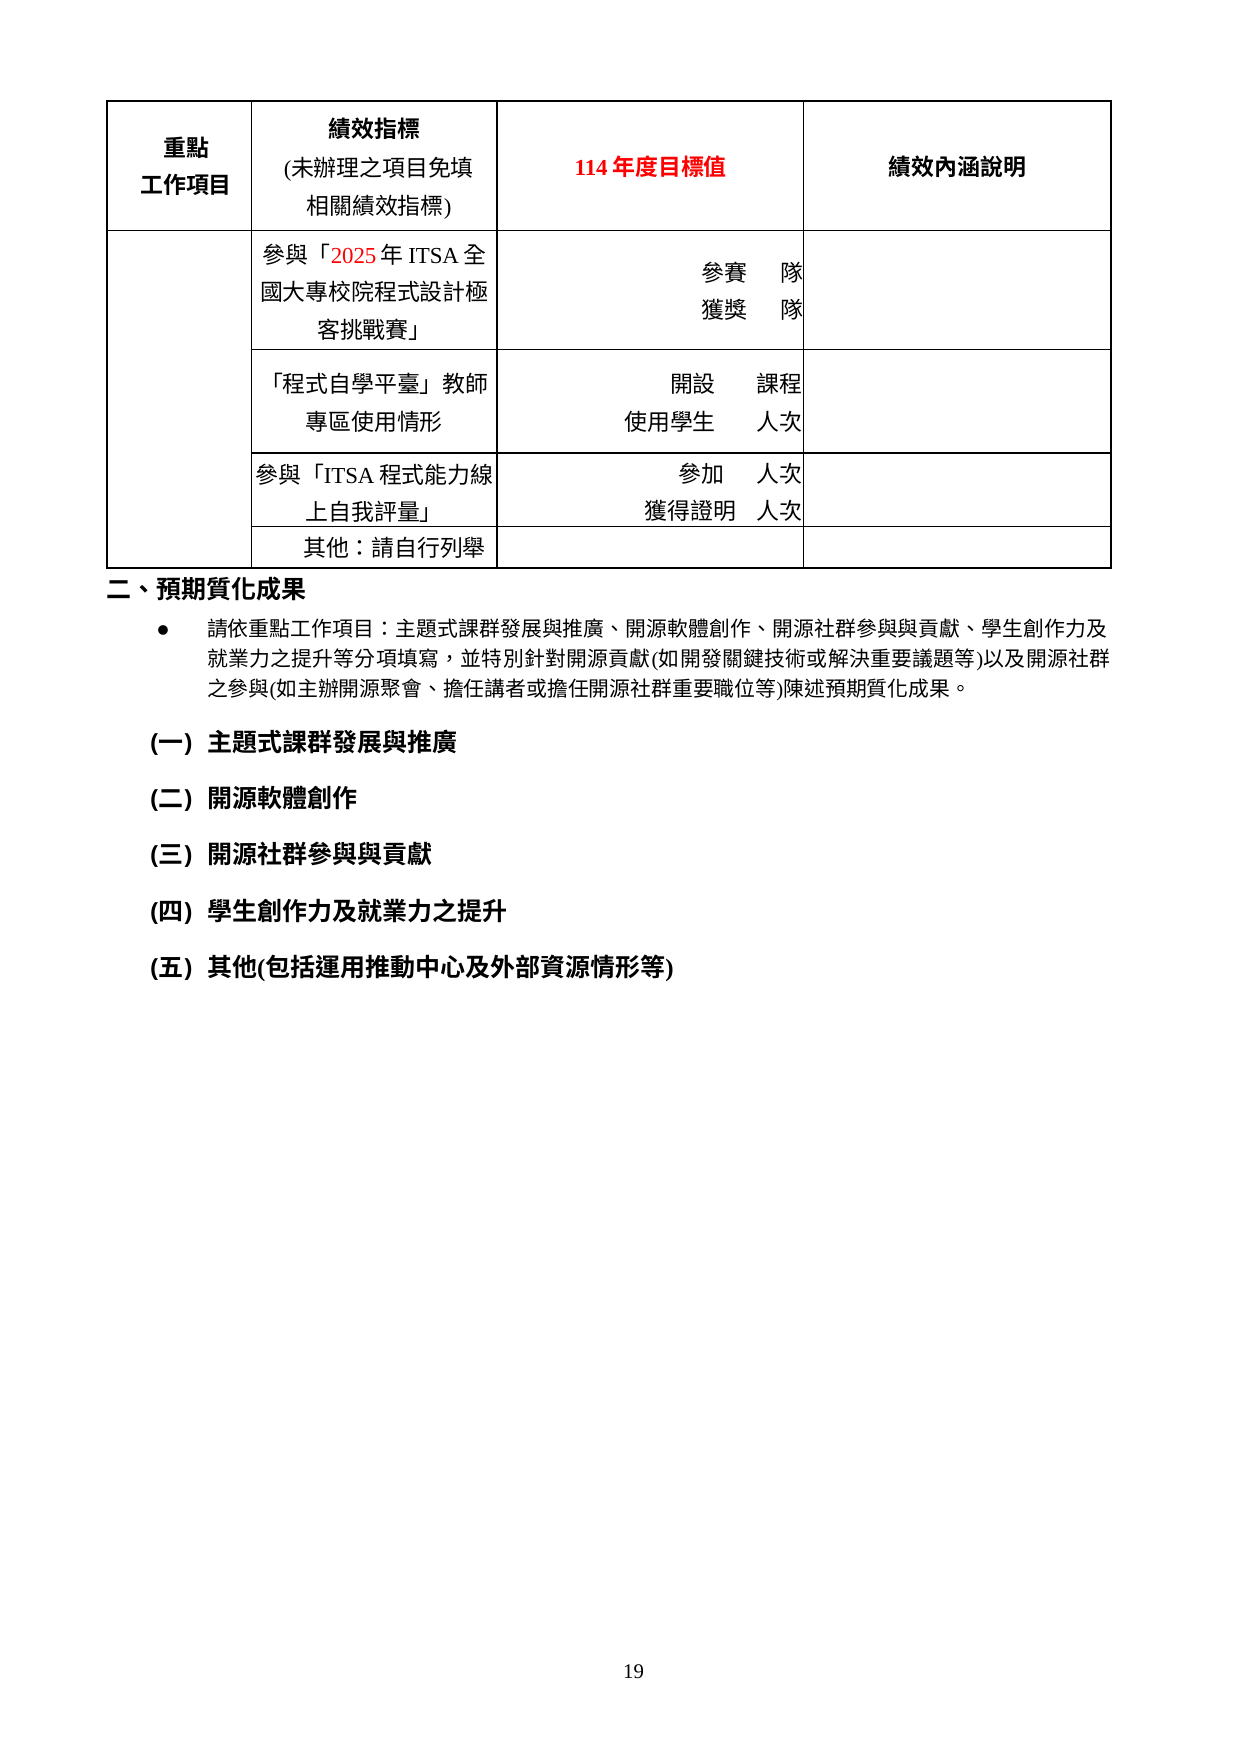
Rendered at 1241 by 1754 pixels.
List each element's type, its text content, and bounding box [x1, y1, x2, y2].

table_header 重點 工作項目 [108, 102, 251, 230]
list 開源社群參與與貢獻 [150, 834, 1110, 872]
table_cell 參賽 隊 獲獎 隊 [498, 231, 803, 349]
text 二、預期質化成果 [106, 569, 1110, 606]
table_cell [804, 350, 1110, 452]
list 學生創作力及就業力之提升 [150, 890, 1110, 928]
list 主題式課群發展與推廣 [150, 722, 1110, 759]
table_header 績效內涵說明 [804, 102, 1110, 230]
table_cell 參與「ITSA程式能力線上自我評量」 [252, 454, 496, 526]
table_cell 參與「2025年ITSA全國大專校院程式設計極客挑戰賽」 [252, 231, 496, 349]
list 開源軟體創作 [150, 778, 1110, 815]
table_cell [804, 454, 1110, 526]
table_cell 「程式自學平臺」教師專區使用情形 [252, 350, 496, 452]
table_cell 開設 課程 使用學生 人次 [498, 350, 803, 452]
table_cell [108, 231, 251, 567]
table_cell [804, 231, 1110, 349]
table_header 績效指標 (未辦理之項目免填相關績效指標) [252, 102, 496, 230]
table_cell 其他：請自行列舉 [252, 527, 496, 567]
table_cell [498, 527, 803, 567]
list 請依重點工作項目：主題式課群發展與推廣、開源軟體創作、開源社群參與與貢獻、學生創作力及就業力之提升等分項填寫，並特別針對開源貢獻(如開發關鍵技術或解決重要議題等)以及開源社群之參與(如主辦開源聚會、擔任講者或擔任開源社群重要職位等)陳述預期質化成果。 [157, 612, 1110, 703]
table_cell [804, 527, 1110, 567]
list 其他(包括運用推動中心及外部資源情形等) [150, 947, 1110, 984]
table_header 114年度目標值 [498, 102, 803, 230]
table_cell 參加 人次 獲得證明 人次 [498, 454, 803, 526]
